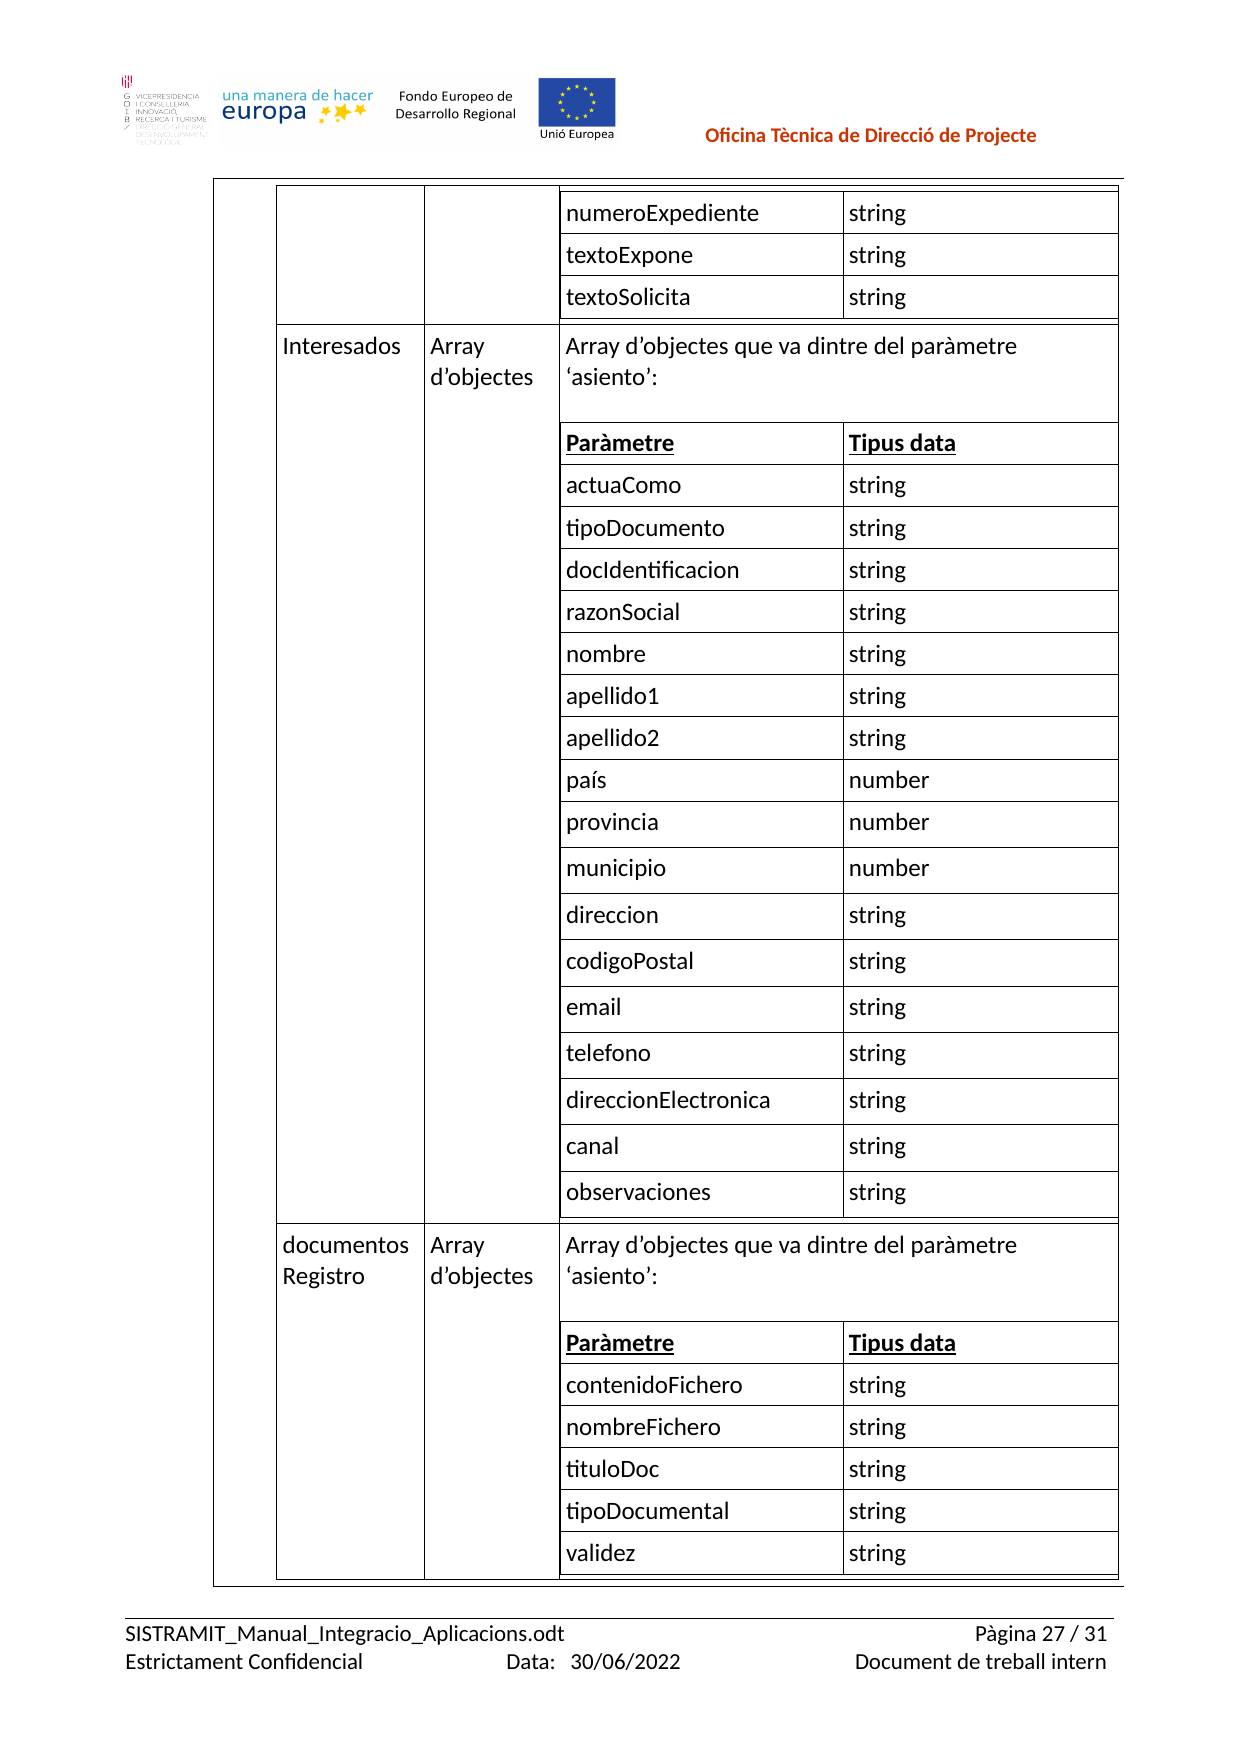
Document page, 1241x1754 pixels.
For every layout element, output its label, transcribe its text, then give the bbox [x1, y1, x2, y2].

table_header Paràmetre [561, 423, 843, 464]
table_cell string [844, 1033, 1118, 1078]
table_header Tipus data [844, 423, 1118, 464]
table_cell contenidoFichero [561, 1364, 843, 1405]
picture [219, 73, 621, 147]
table_cell [560, 1218, 1118, 1223]
table_cell string [844, 507, 1118, 548]
table_cell [425, 186, 559, 323]
table_cell string [844, 1079, 1118, 1124]
table_cell string [844, 633, 1118, 674]
table_cell string [844, 987, 1118, 1032]
table_cell direccion [561, 894, 843, 939]
table_cell Array d’objectes que va dintre del paràmetre ‘asiento’: [560, 325, 1118, 422]
table_cell string [844, 1364, 1118, 1405]
table_cell Array d’objectes que va dintre del paràmetre ‘asiento’: [560, 1224, 1118, 1321]
table_cell [560, 319, 1118, 323]
table_cell apellido1 [561, 675, 843, 716]
table_cell tipoDocumental [561, 1490, 843, 1531]
table_header Paràmetre [561, 1322, 843, 1363]
table_cell nombreFichero [561, 1406, 843, 1447]
table_cell string [844, 675, 1118, 716]
table_cell string [844, 1448, 1118, 1489]
table_cell Interesados [277, 325, 424, 1223]
table_cell string [844, 717, 1118, 758]
table_cell documentosRegistro [277, 1224, 424, 1579]
table_cell Array d’objectes [425, 325, 559, 1223]
table_cell textoExpone [561, 234, 843, 275]
table_cell [277, 186, 424, 323]
table_cell string [844, 894, 1118, 939]
picture [118, 73, 213, 147]
table_cell string [844, 1406, 1118, 1447]
table_cell numeroExpediente [561, 192, 843, 233]
table_cell tipoDocumento [561, 507, 843, 548]
table_cell string [844, 940, 1118, 986]
table_cell [214, 179, 1124, 1586]
table_cell canal [561, 1125, 843, 1171]
table_cell textoSolicita [561, 276, 843, 317]
table_cell direccionElectronica [561, 1079, 843, 1124]
table_cell string [844, 1490, 1118, 1531]
table_cell string [844, 1125, 1118, 1171]
table_cell string [844, 465, 1118, 506]
table_cell apellido2 [561, 717, 843, 758]
table_cell number [844, 802, 1118, 847]
table_cell razonSocial [561, 591, 843, 632]
table_cell string [844, 591, 1118, 632]
table_cell país [561, 760, 843, 801]
table_cell string [844, 1532, 1118, 1573]
table_cell number [844, 848, 1118, 893]
table_header Tipus data [844, 1322, 1118, 1363]
table_cell [560, 1575, 1118, 1579]
table_cell municipio [561, 848, 843, 893]
table_cell string [844, 234, 1118, 275]
table_cell string [844, 549, 1118, 590]
table_cell number [844, 760, 1118, 801]
table_cell Array d’objectes [425, 1224, 559, 1579]
table_cell telefono [561, 1033, 843, 1078]
table_cell docIdentificacion [561, 549, 843, 590]
table_cell [560, 186, 1118, 191]
table_cell string [844, 1172, 1118, 1217]
table_cell tituloDoc [561, 1448, 843, 1489]
table_cell nombre [561, 633, 843, 674]
table_cell string [844, 276, 1118, 317]
table_cell string [844, 192, 1118, 233]
table_cell actuaComo [561, 465, 843, 506]
table_cell validez [561, 1532, 843, 1573]
table_cell codigoPostal [561, 940, 843, 986]
table_cell provincia [561, 802, 843, 847]
table_cell observaciones [561, 1172, 843, 1217]
table_cell email [561, 987, 843, 1032]
